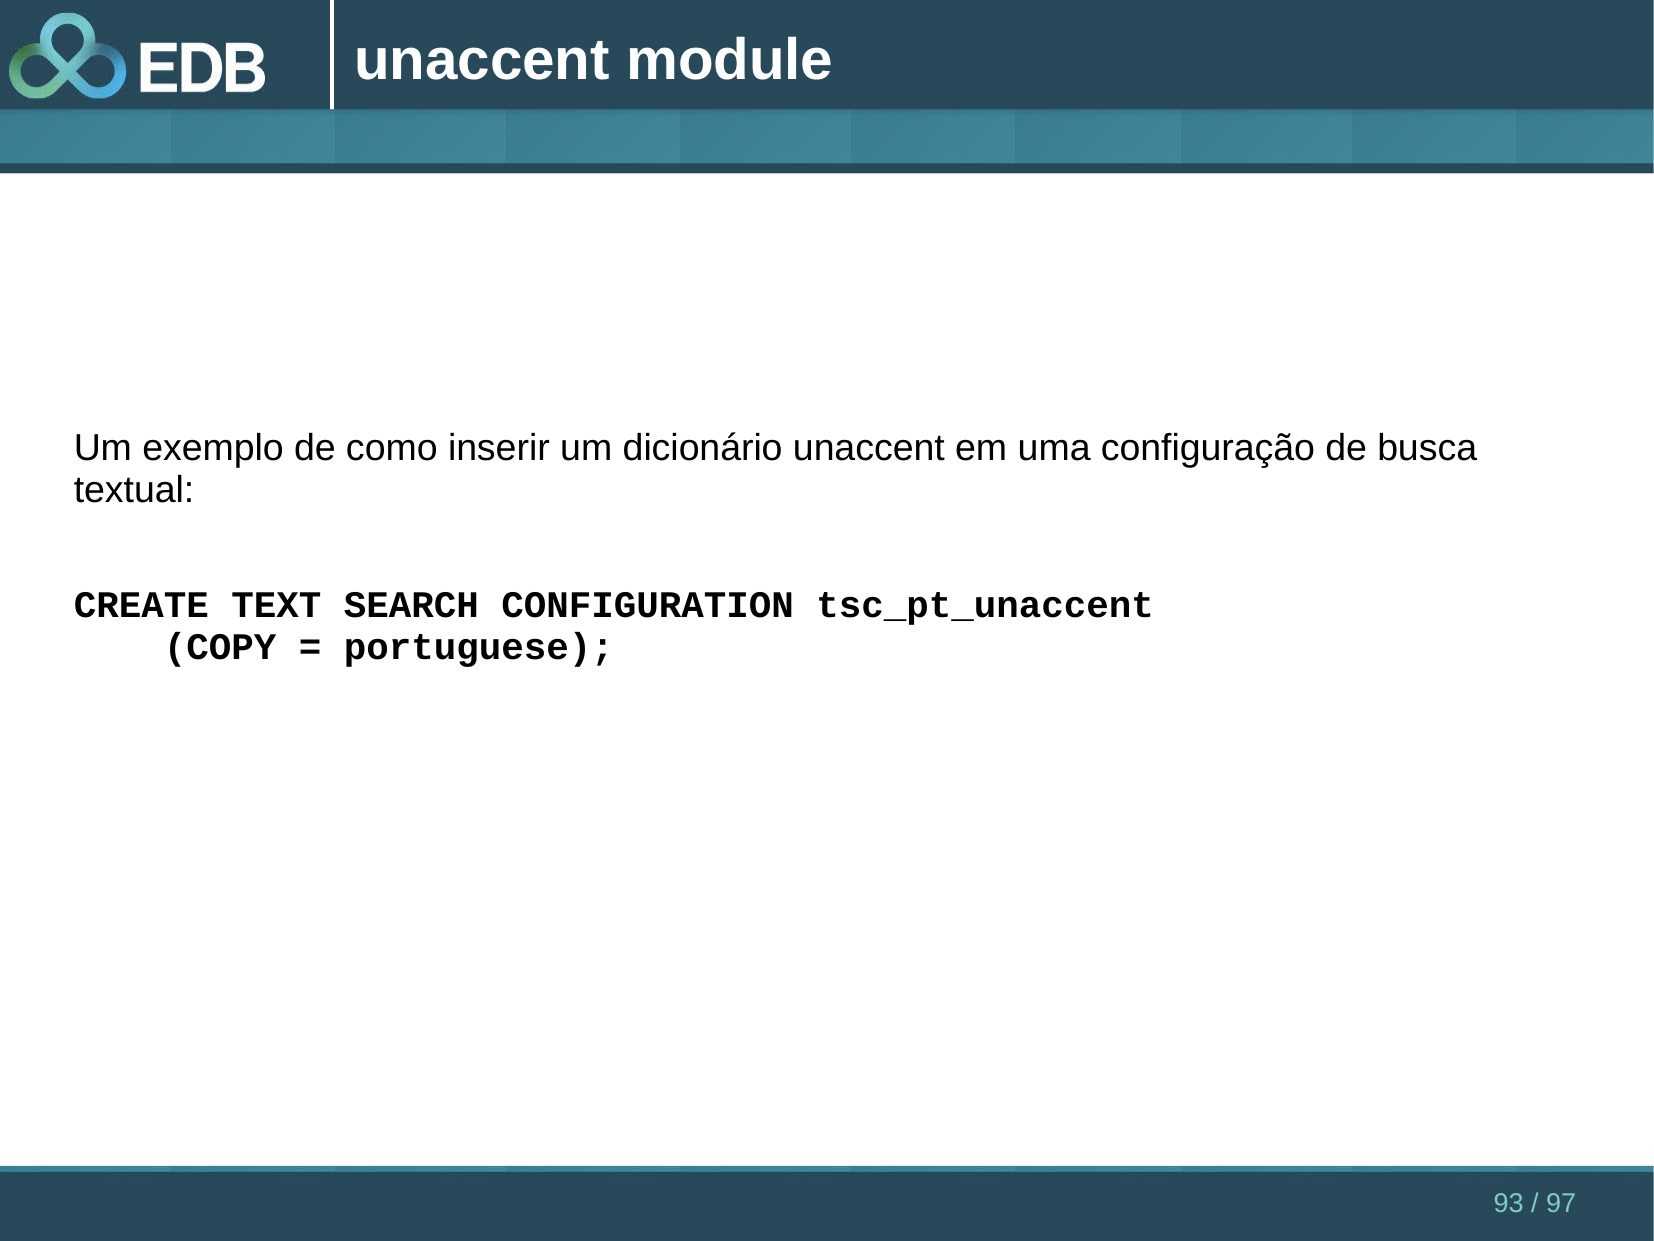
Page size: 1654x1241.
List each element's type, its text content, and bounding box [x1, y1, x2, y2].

text_box CREATE TEXT SEARCH CONFIGURATION tsc_pt_unaccent (COPY = portuguese); [59, 578, 1625, 679]
text_box Um exemplo de como inserir um dicionário unaccent em uma configuração de busca textual: [59, 419, 1561, 519]
title unaccent module [354, 26, 1595, 92]
picture [0, 0, 1654, 1241]
